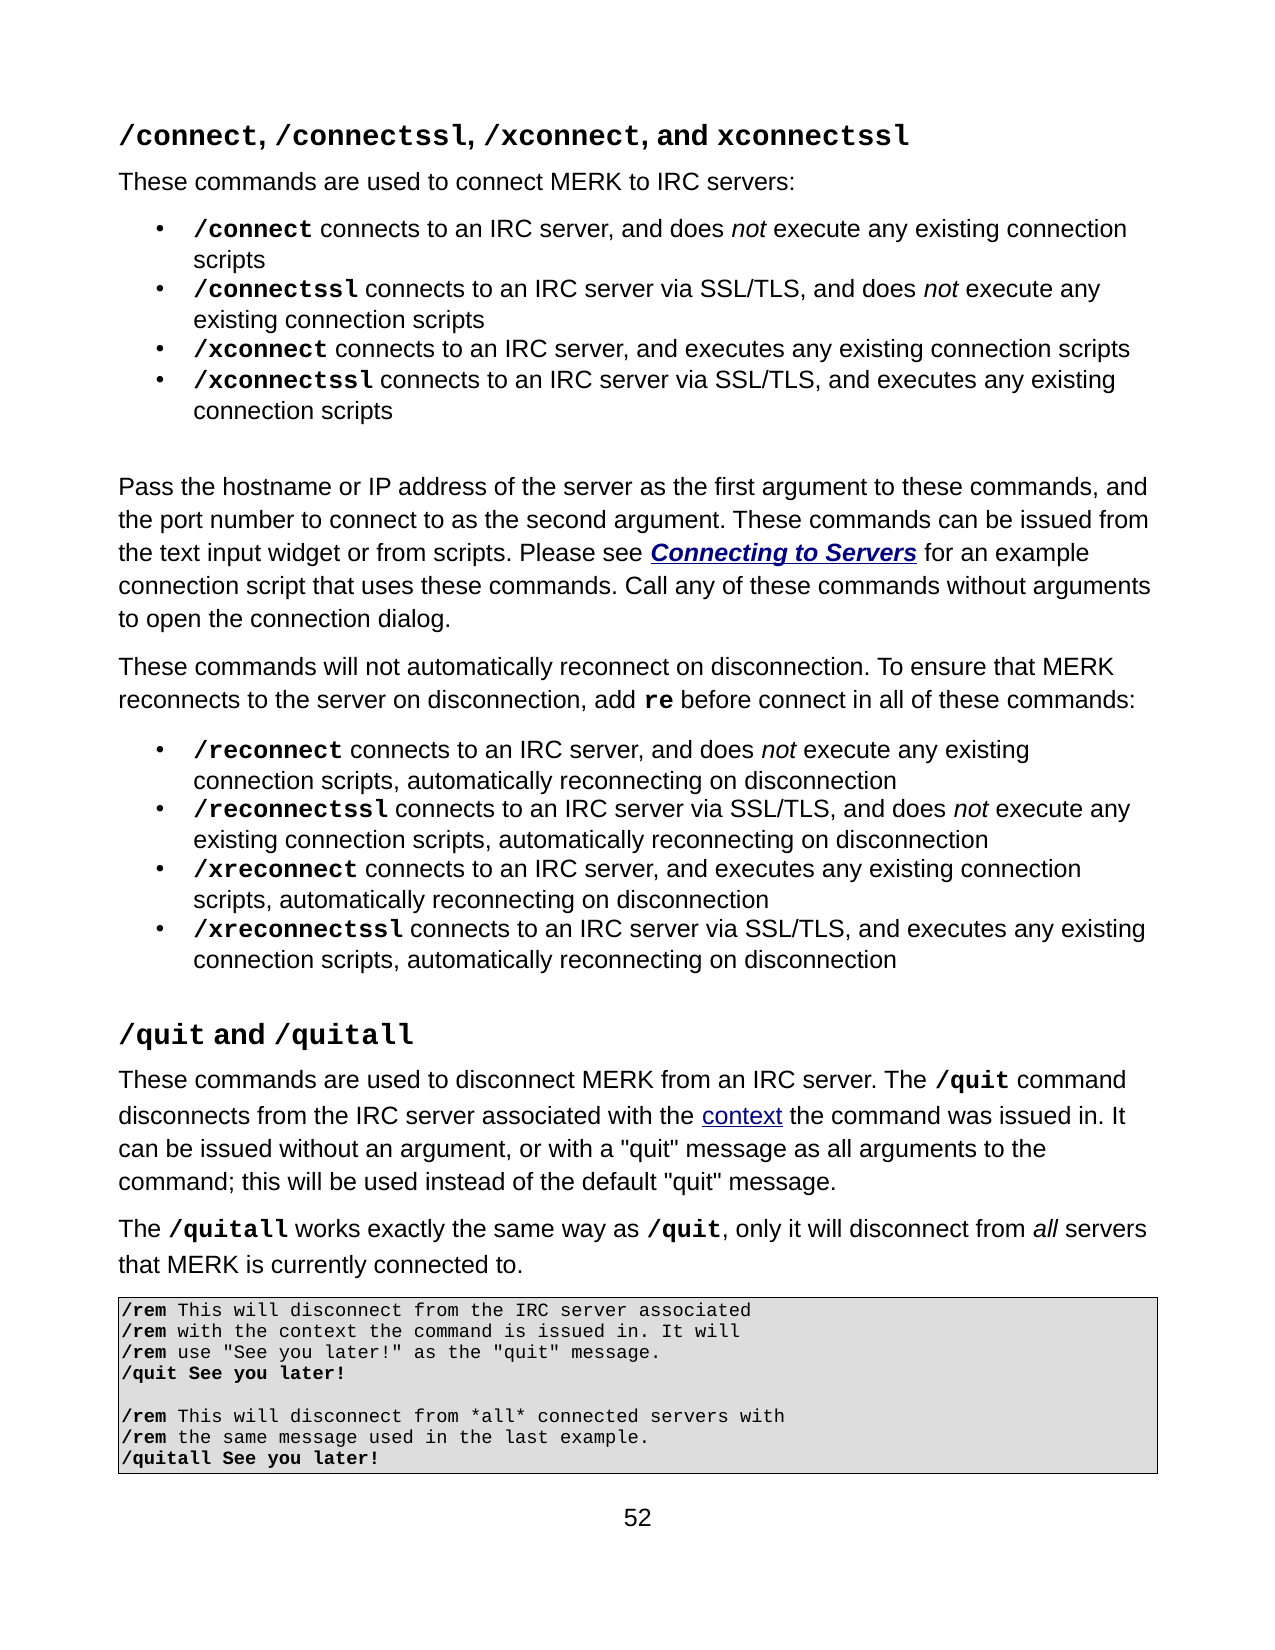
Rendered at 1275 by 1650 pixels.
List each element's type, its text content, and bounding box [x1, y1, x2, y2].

subtitle /connect, /connectssl, /xconnect, and xconnectssl [118, 118, 1157, 154]
list /connect connects to an IRC server, and does not execute any existing connection scripts [156, 214, 1157, 274]
list /xconnect connects to an IRC server, and executes any existing connection scripts [156, 334, 1157, 365]
list /xreconnect connects to an IRC server, and executes any existing connection scripts, automatically reconnecting on disconnection [156, 854, 1157, 914]
text Pass the hostname or IP address of the server as the first argument to these commands, and the port number to connect to as the second argument. These commands can be issued from the text input widget or from scripts. Please see Connecting to Servers for an example connection script that uses these commands. Call any of these commands without arguments to open the connection dialog. [118, 472, 1157, 633]
list /reconnect connects to an IRC server, and does not execute any existing connection scripts, automatically reconnecting on disconnection [156, 735, 1157, 794]
text The /quitall works exactly the same way as /quit, only it will disconnect from all servers that MERK is currently connected to. [118, 1214, 1157, 1278]
text These commands will not automatically reconnect on disconnection. To ensure that MERK reconnects to the server on disconnection, add re before connect in all of these commands: [118, 652, 1157, 716]
table_header /rem This will disconnect from the IRC server associated /rem with the context the command is issued in. It will /rem use "See you later!" as the "quit" message. /quit See you later! /rem This will disconnect from *all* connected servers with /rem the same message used in the last example. /quitall See you later! [119, 1298, 1157, 1473]
list /xreconnectssl connects to an IRC server via SSL/TLS, and executes any existing connection scripts, automatically reconnecting on disconnection [156, 914, 1157, 1002]
subtitle /quit and /quitall [118, 1017, 1157, 1053]
list /connectssl connects to an IRC server via SSL/TLS, and does not execute any existing connection scripts [156, 274, 1157, 334]
list /reconnectssl connects to an IRC server via SSL/TLS, and does not execute any existing connection scripts, automatically reconnecting on disconnection [156, 794, 1157, 854]
text These commands are used to connect MERK to IRC servers: [118, 167, 1157, 196]
list /xconnectssl connects to an IRC server via SSL/TLS, and executes any existing connection scripts [156, 365, 1157, 424]
text These commands are used to disconnect MERK from an IRC server. The /quit command disconnects from the IRC server associated with the context the command was issued in. It can be issued without an argument, or with a "quit" message as all arguments to the command; this will be used instead of the default "quit" message. [118, 1066, 1157, 1196]
